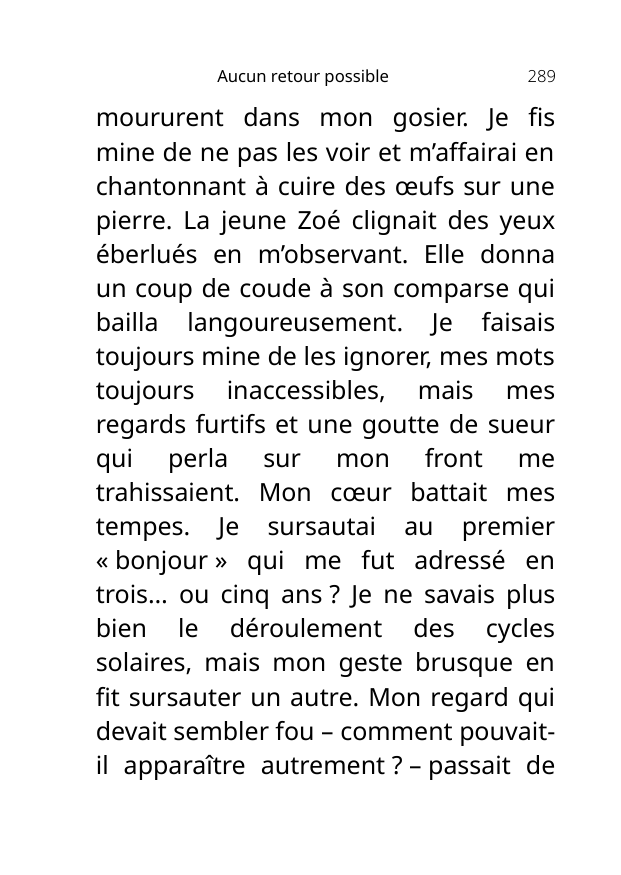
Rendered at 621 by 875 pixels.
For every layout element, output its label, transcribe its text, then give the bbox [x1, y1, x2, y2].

text moururent dans mon gosier. Je fis mine de ne pas les voir et m’affairai en chantonnant à cuire des œufs sur une pierre. La jeune Zoé clignait des yeux éberlués en m’observant. Elle donna un coup de coude à son comparse qui bailla langoureusement. Je faisais toujours mine de les ignorer, mes mots toujours inaccessibles, mais mes regards furtifs et une goutte de sueur qui perla sur mon front me trahissaient. Mon cœur battait mes tempes. Je sursautai au premier « bonjour » qui me fut adressé en trois… ou cinq ans ? Je ne savais plus bien le déroulement des cycles solaires, mais mon geste brusque en fit sursauter un autre. Mon regard qui devait sembler fou – comment pouvait-il apparaître autrement ? – passait de [96, 100, 555, 781]
